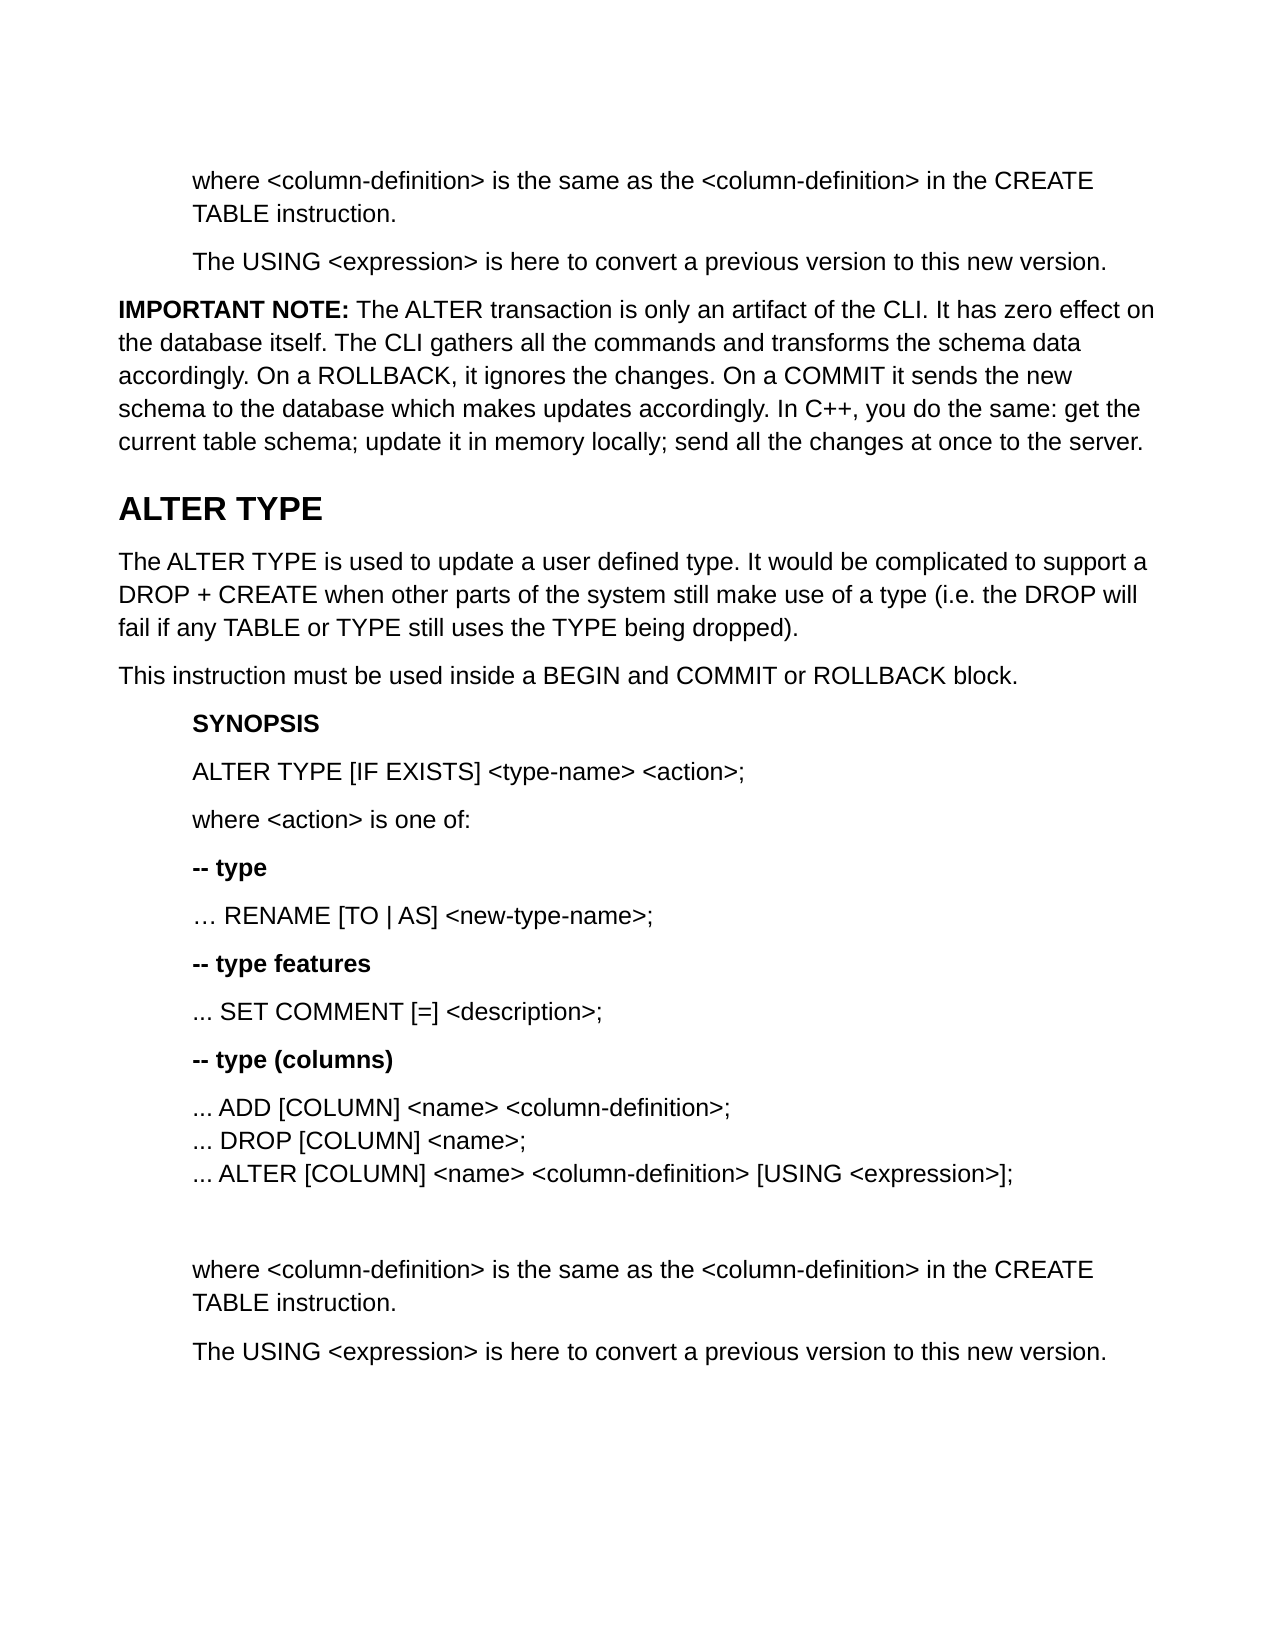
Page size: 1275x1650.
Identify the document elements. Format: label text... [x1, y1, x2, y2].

text The USING <expression> is here to convert a previous version to this new version. [192, 1336, 1157, 1365]
text The ALTER TYPE is used to update a user defined type. It would be complicated to support a DROP + CREATE when other parts of the system still make use of a type (i.e. the DROP will fail if any TABLE or TYPE still uses the TYPE being dropped). [118, 547, 1157, 642]
text IMPORTANT NOTE: The ALTER transaction is only an artifact of the CLI. It has zero effect on the database itself. The CLI gathers all the commands and transforms the schema data accordingly. On a ROLLBACK, it ignores the changes. On a COMMIT it sends the new schema to the database which makes updates accordingly. In C++, you do the same: get the current table schema; update it in memory locally; send all the changes at once to the server. [118, 295, 1157, 456]
text SYNOPSIS [192, 709, 1157, 738]
text ... ADD [COLUMN] <name> <column-definition>; ... DROP [COLUMN] <name>; ... ALTER [COLUMN] <name> <column-definition> [USING <expression>]; [192, 1093, 1157, 1188]
text ... SET COMMENT [=] <description>; [192, 997, 1157, 1026]
text where <column-definition> is the same as the <column-definition> in the CREATE TABLE instruction. [192, 1255, 1157, 1317]
text This instruction must be used inside a BEGIN and COMMIT or ROLLBACK block. [118, 661, 1157, 690]
text -- type [192, 853, 1157, 882]
text ALTER TYPE [IF EXISTS] <type-name> <action>; [192, 757, 1157, 786]
text where <action> is one of: [192, 805, 1157, 834]
text -- type (columns) [192, 1045, 1157, 1074]
text … RENAME [TO | AS] <new-type-name>; [192, 901, 1157, 930]
subtitle ALTER TYPE [118, 489, 1157, 527]
text The USING <expression> is here to convert a previous version to this new version. [192, 247, 1157, 276]
text -- type features [192, 949, 1157, 978]
text where <column-definition> is the same as the <column-definition> in the CREATE TABLE instruction. [192, 166, 1157, 228]
